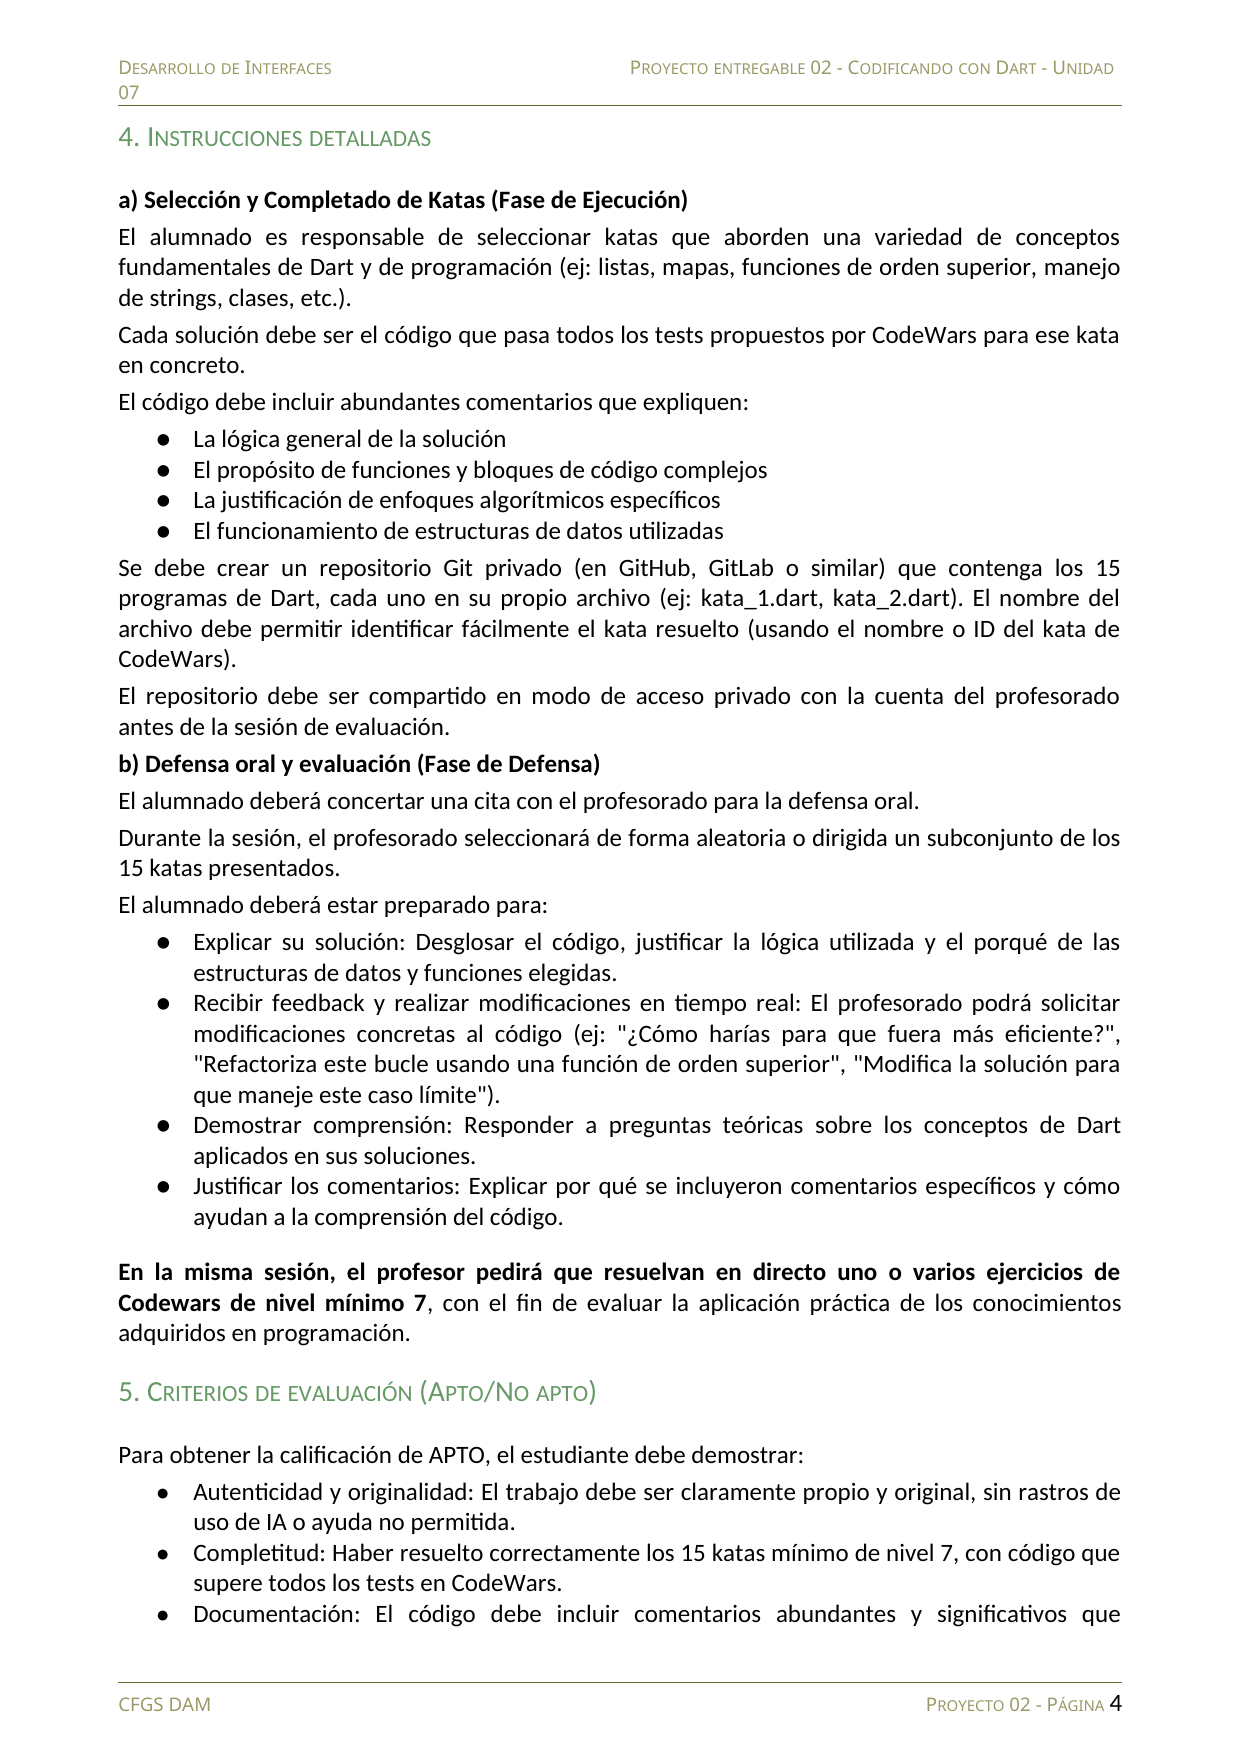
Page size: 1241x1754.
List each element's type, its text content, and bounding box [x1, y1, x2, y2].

text El código debe incluir abundantes comentarios que expliquen: [118, 386, 1122, 417]
list Explicar su solución: Desglosar el código, justificar la lógica utilizada y el porqué de las estructuras de datos y funciones elegidas. [156, 926, 1122, 987]
text b) Defensa oral y evaluación (Fase de Defensa) [118, 748, 1122, 778]
list Autenticidad y originalidad: El trabajo debe ser claramente propio y original, sin rastros de uso de IA o ayuda no permitida. [156, 1476, 1122, 1537]
list Documentación: El código debe incluir comentarios abundantes y significativos que [156, 1598, 1122, 1628]
list Demostrar comprensión: Responder a preguntas teóricas sobre los conceptos de Dart aplicados en sus soluciones. [156, 1109, 1122, 1170]
text El alumnado deberá concertar una cita con el profesorado para la defensa oral. [118, 785, 1122, 815]
text En la misma sesión, el profesor pedirá que resuelvan en directo uno o varios ejercicios de Codewars de nivel mínimo 7, con el fin de evaluar la aplicación práctica de los conocimientos adquiridos en programación. [118, 1256, 1122, 1348]
list Completitud: Haber resuelto correctamente los 15 katas mínimo de nivel 7, con código que supere todos los tests en CodeWars. [156, 1537, 1122, 1598]
list Recibir feedback y realizar modificaciones en tiempo real: El profesorado podrá solicitar modificaciones concretas al código (ej: "¿Cómo harías para que fuera más eficiente?", "Refactoriza este bucle usando una función de orden superior", "Modifica la solución para que maneje este caso límite"). [156, 987, 1122, 1109]
text Cada solución debe ser el código que pasa todos los tests propuestos por CodeWars para ese kata en concreto. [118, 319, 1122, 380]
text Durante la sesión, el profesorado seleccionará de forma aleatoria o dirigida un subconjunto de los 15 katas presentados. [118, 822, 1122, 883]
text Se debe crear un repositorio Git privado (en GitHub, GitLab o similar) que contenga los 15 programas de Dart, cada uno en su propio archivo (ej: kata_1.dart, kata_2.dart). El nombre del archivo debe permitir identificar fácilmente el kata resuelto (usando el nombre o ID del kata de CodeWars). [118, 552, 1122, 674]
subtitle 5. Criterios de evaluación (Apto/No apto) [118, 1373, 1122, 1409]
text Para obtener la calificación de APTO, el estudiante debe demostrar: [118, 1439, 1122, 1469]
text El alumnado es responsable de seleccionar katas que aborden una variedad de conceptos fundamentales de Dart y de programación (ej: listas, mapas, funciones de orden superior, manejo de strings, clases, etc.). [118, 221, 1122, 312]
subtitle 4. Instrucciones detalladas [118, 118, 1122, 154]
list La justificación de enfoques algorítmicos específicos [156, 484, 1122, 515]
text El repositorio debe ser compartido en modo de acceso privado con la cuenta del profesorado antes de la sesión de evaluación. [118, 680, 1122, 741]
list El funcionamiento de estructuras de datos utilizadas [156, 515, 1122, 545]
text a) Selección y Completado de Katas (Fase de Ejecución) [118, 184, 1122, 214]
list La lógica general de la solución [156, 423, 1122, 454]
list El propósito de funciones y bloques de código complejos [156, 454, 1122, 484]
text El alumnado deberá estar preparado para: [118, 889, 1122, 920]
list Justificar los comentarios: Explicar por qué se incluyeron comentarios específicos y cómo ayudan a la comprensión del código. [156, 1170, 1122, 1231]
